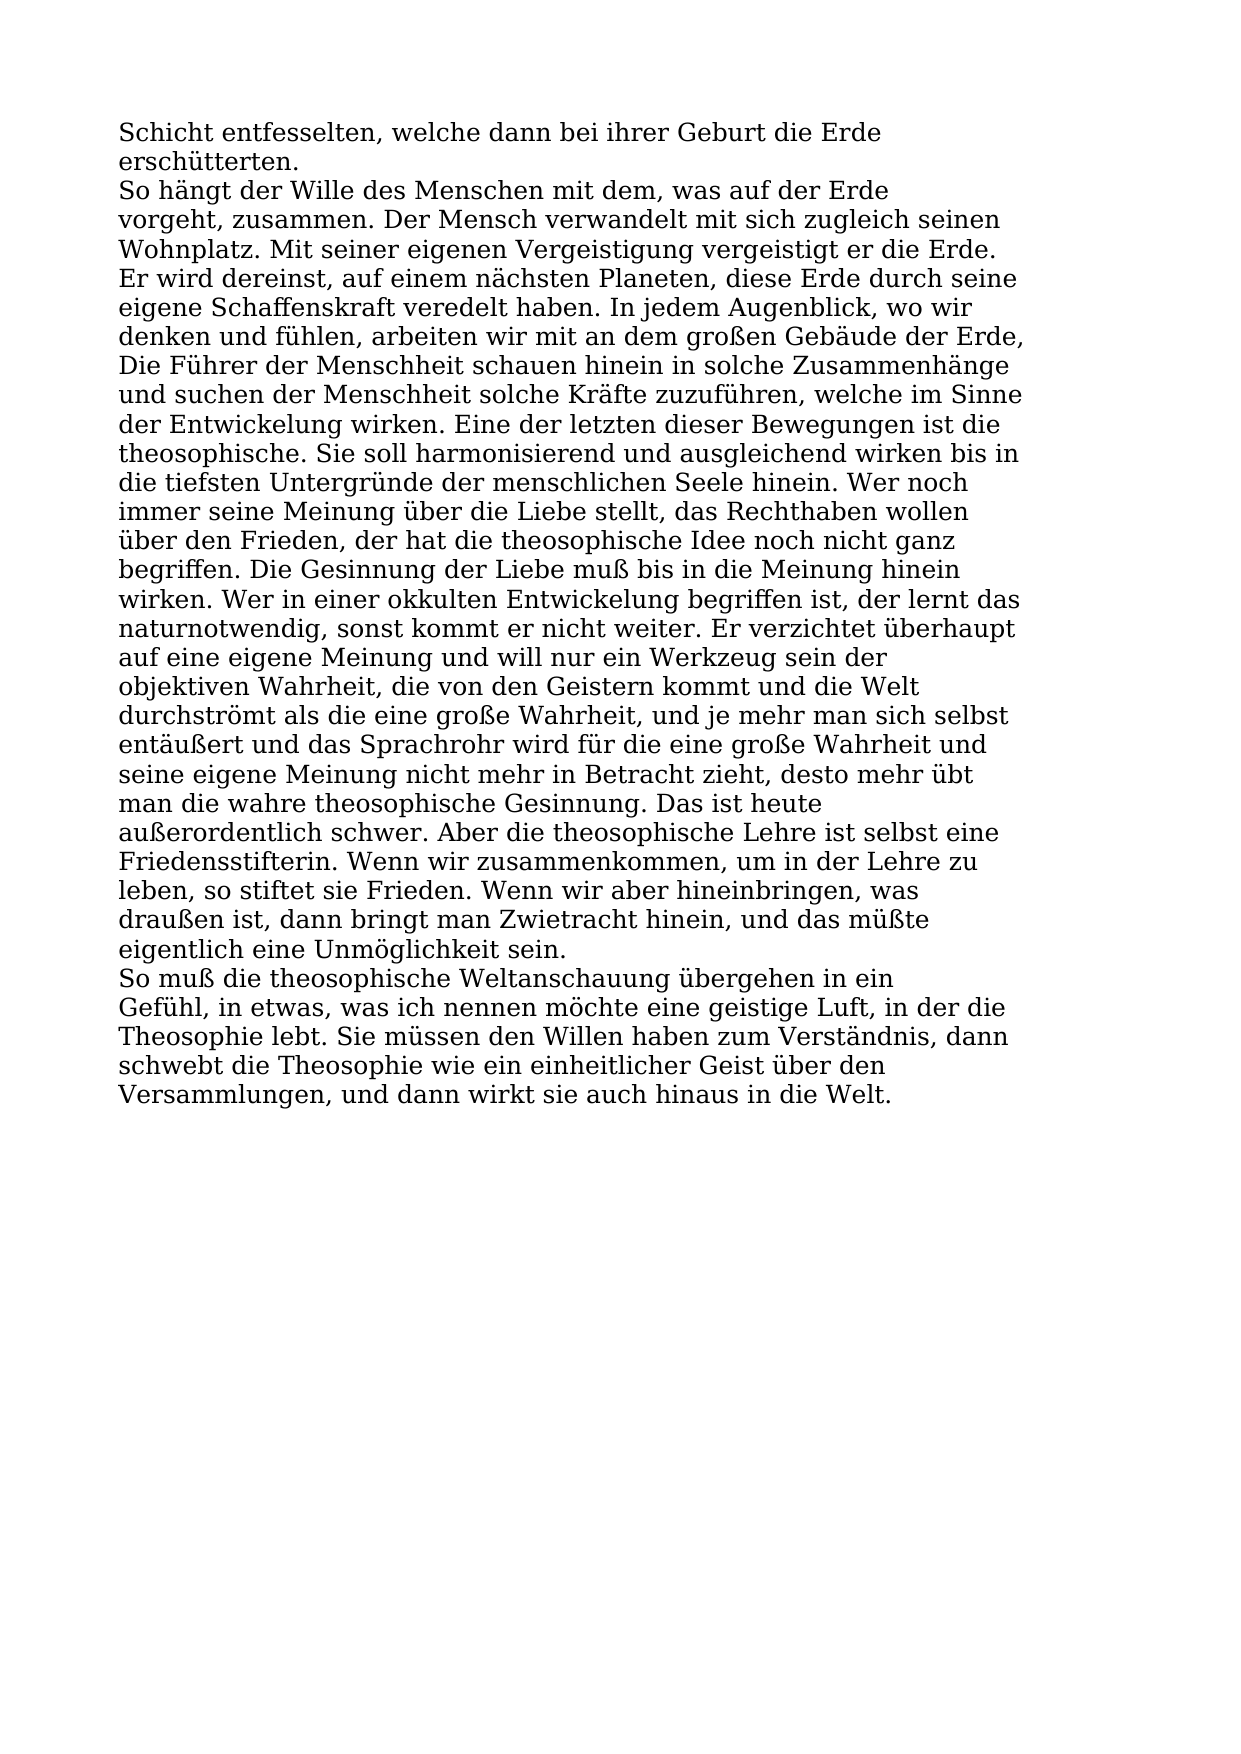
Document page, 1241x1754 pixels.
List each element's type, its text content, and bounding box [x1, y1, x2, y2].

text wirken. Wer in einer okkulten Entwickelung begriffen ist, der lernt das [118, 585, 1122, 614]
text vorgeht, zusammen. Der Mensch verwandelt mit sich zugleich seinen [118, 206, 1122, 235]
text So muß die theosophische Weltanschauung übergehen in ein [118, 964, 1122, 993]
text So hängt der Wille des Menschen mit dem, was auf der Erde [118, 176, 1122, 206]
text Gefühl, in etwas, was ich nennen möchte eine geistige Luft, in der die [118, 993, 1122, 1022]
text naturnotwendig, sonst kommt er nicht weiter. Er verzichtet überhaupt [118, 614, 1122, 643]
text durchströmt als die eine große Wahrheit, und je mehr man sich selbst [118, 701, 1122, 731]
text eigentlich eine Unmöglichkeit sein. [118, 935, 1122, 964]
text denken und fühlen, arbeiten wir mit an dem großen Gebäude der Erde, [118, 322, 1122, 351]
text Theosophie lebt. Sie müssen den Willen haben zum Verständnis, dann [118, 1022, 1122, 1051]
text seine eigene Meinung nicht mehr in Betracht zieht, desto mehr übt [118, 760, 1122, 789]
text leben, so stiftet sie Frieden. Wenn wir aber hineinbringen, was [118, 876, 1122, 906]
text man die wahre theosophische Gesinnung. Das ist heute [118, 789, 1122, 818]
text Wohnplatz. Mit seiner eigenen Vergeistigung vergeistigt er die Erde. [118, 235, 1122, 264]
text die tiefsten Untergründe der menschlichen Seele hinein. Wer noch [118, 468, 1122, 497]
text draußen ist, dann bringt man Zwietracht hinein, und das müßte [118, 906, 1122, 935]
text über den Frieden, der hat die theosophische Idee noch nicht ganz [118, 526, 1122, 556]
text der Entwickelung wirken. Eine der letzten dieser Bewegungen ist die [118, 410, 1122, 439]
text Friedensstifterin. Wenn wir zusammenkommen, um in der Lehre zu [118, 847, 1122, 876]
text außerordentlich schwer. Aber die theosophische Lehre ist selbst eine [118, 818, 1122, 847]
text eigene Schaffenskraft veredelt haben. In jedem Augenblick, wo wir [118, 293, 1122, 322]
text Die Führer der Menschheit schauen hinein in solche Zusammenhänge [118, 351, 1122, 381]
text Er wird dereinst, auf einem nächsten Planeten, diese Erde durch seine [118, 264, 1122, 293]
text auf eine eigene Meinung und will nur ein Werkzeug sein der [118, 643, 1122, 672]
text schwebt die Theosophie wie ein einheitlicher Geist über den [118, 1051, 1122, 1081]
text theosophische. Sie soll harmonisierend und ausgleichend wirken bis in [118, 439, 1122, 468]
text und suchen der Menschheit solche Kräfte zuzuführen, welche im Sinne [118, 381, 1122, 410]
text begriffen. Die Gesinnung der Liebe muß bis in die Meinung hinein [118, 556, 1122, 585]
text Versammlungen, und dann wirkt sie auch hinaus in die Welt. [118, 1081, 1122, 1110]
text entäußert und das Sprachrohr wird für die eine große Wahrheit und [118, 731, 1122, 760]
text objektiven Wahrheit, die von den Geistern kommt und die Welt [118, 672, 1122, 701]
text erschütterten. [118, 147, 1122, 176]
text immer seine Meinung über die Liebe stellt, das Rechthaben wollen [118, 497, 1122, 526]
text Schicht entfesselten, welche dann bei ihrer Geburt die Erde [118, 118, 1122, 147]
